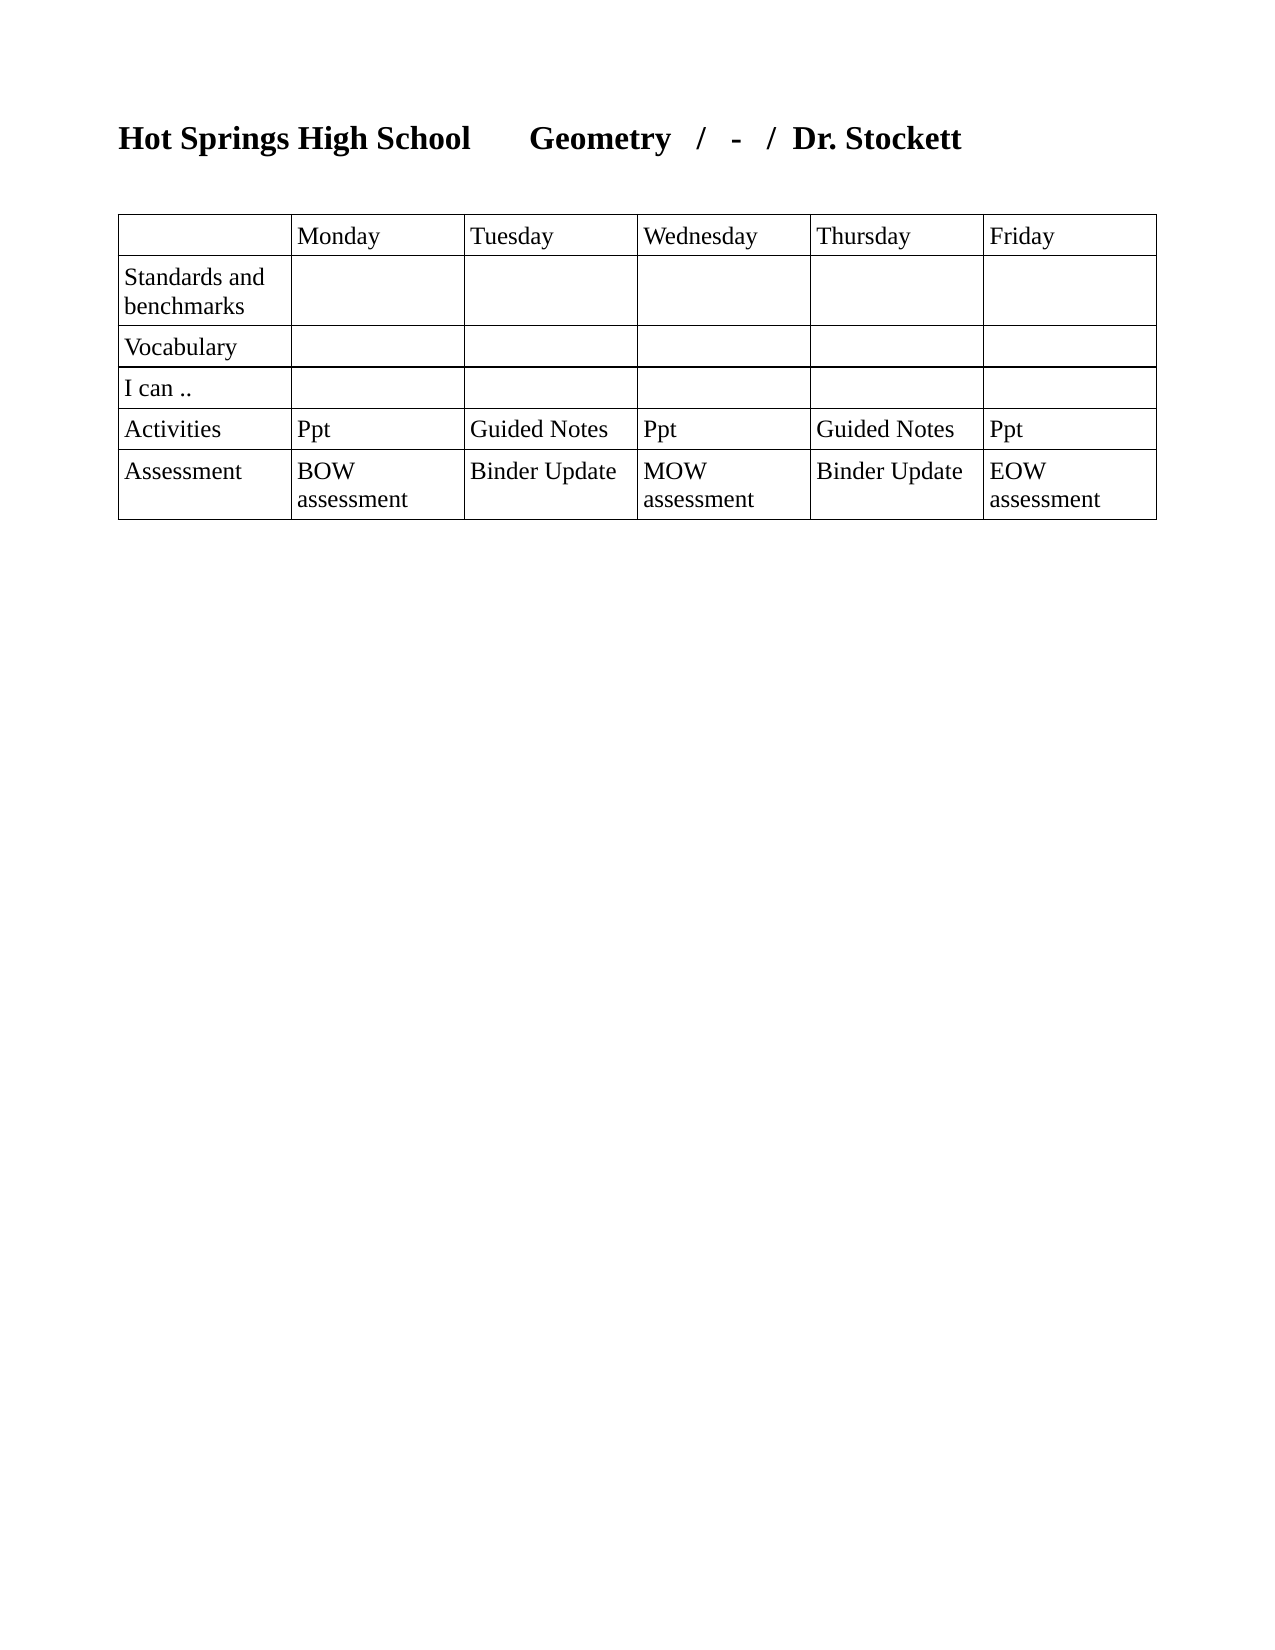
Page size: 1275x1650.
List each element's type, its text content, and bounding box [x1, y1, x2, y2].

table_cell Vocabulary [119, 326, 291, 366]
table_cell EOW assessment [984, 450, 1156, 519]
table_header Friday [984, 215, 1156, 255]
table_cell Ppt [984, 409, 1156, 449]
table_cell [984, 368, 1156, 408]
table_cell Guided Notes [811, 409, 983, 449]
table_header Monday [292, 215, 464, 255]
table_cell [292, 326, 464, 366]
table_cell [811, 326, 983, 366]
table_cell [811, 368, 983, 408]
table_cell [811, 256, 983, 325]
table_cell MOW assessment [638, 450, 810, 519]
table_header Thursday [811, 215, 983, 255]
text Hot Springs High School Geometry / - / Dr. Stockett [118, 118, 1157, 156]
table_cell [465, 326, 637, 366]
table_cell [638, 256, 810, 325]
table_header Wednesday [638, 215, 810, 255]
table_cell Ppt [292, 409, 464, 449]
table_cell [984, 326, 1156, 366]
table_cell Ppt [638, 409, 810, 449]
table_header [119, 215, 291, 255]
table_cell [465, 256, 637, 325]
table_cell [465, 368, 637, 408]
table_cell [638, 368, 810, 408]
table_header Tuesday [465, 215, 637, 255]
table_cell [292, 368, 464, 408]
table_cell Binder Update [465, 450, 637, 519]
table_cell Assessment [119, 450, 291, 519]
table_cell [292, 256, 464, 325]
table_cell Standards and benchmarks [119, 256, 291, 325]
table_cell [638, 326, 810, 366]
table_cell I can .. [119, 368, 291, 408]
table_cell BOW assessment [292, 450, 464, 519]
table_cell Guided Notes [465, 409, 637, 449]
table_cell Activities [119, 409, 291, 449]
table_cell [984, 256, 1156, 325]
table_cell Binder Update [811, 450, 983, 519]
